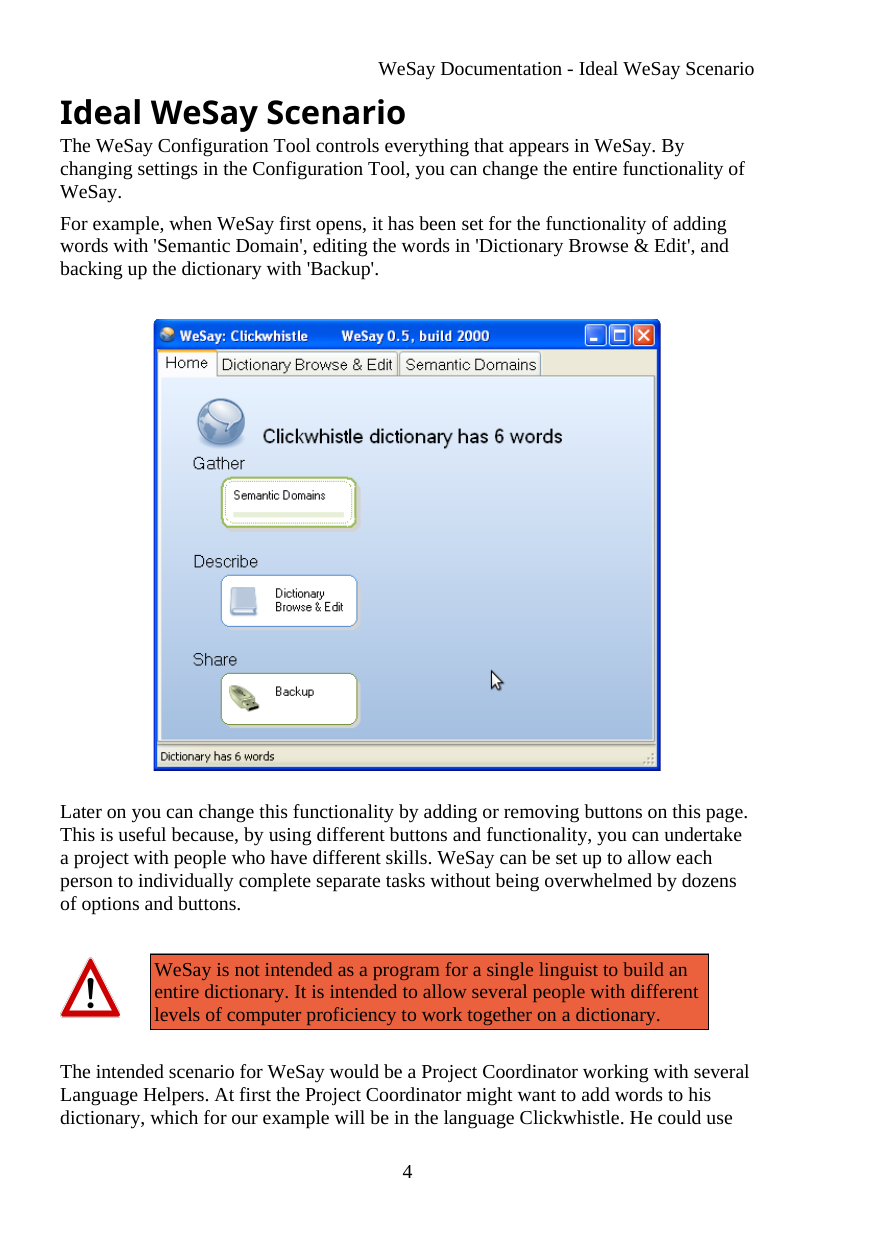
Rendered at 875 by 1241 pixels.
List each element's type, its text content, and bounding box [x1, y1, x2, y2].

text WeSay is not intended as a program for a single linguist to build an entire dictionary. It is intended to allow several people with different levels of computer proficiency to work together on a dictionary. [151, 955, 708, 1029]
text The intended scenario for WeSay would be a Project Coordinator working with several Language Helpers. At first the Project Coordinator might want to add words to his dictionary, which for our example will be in the language Clickwhistle. He could use [60, 1060, 754, 1128]
subtitle Ideal WeSay Scenario [60, 90, 754, 134]
text For example, when WeSay first opens, it has been set for the functionality of adding words with 'Semantic Domain', editing the words in 'Dictionary Browse & Edit', and backing up the dictionary with 'Backup'. [60, 212, 754, 280]
picture [60, 957, 121, 1018]
picture [153, 319, 661, 771]
text The WeSay Configuration Tool controls everything that appears in WeSay. By changing settings in the Configuration Tool, you can change the entire functionality of WeSay. [60, 134, 754, 203]
text Later on you can change this functionality by adding or removing buttons on this page. This is useful because, by using different buttons and functionality, you can undertake a project with people who have different skills. WeSay can be set up to allow each person to individually complete separate tasks without being overwhelmed by dozens of options and buttons. [60, 289, 754, 914]
